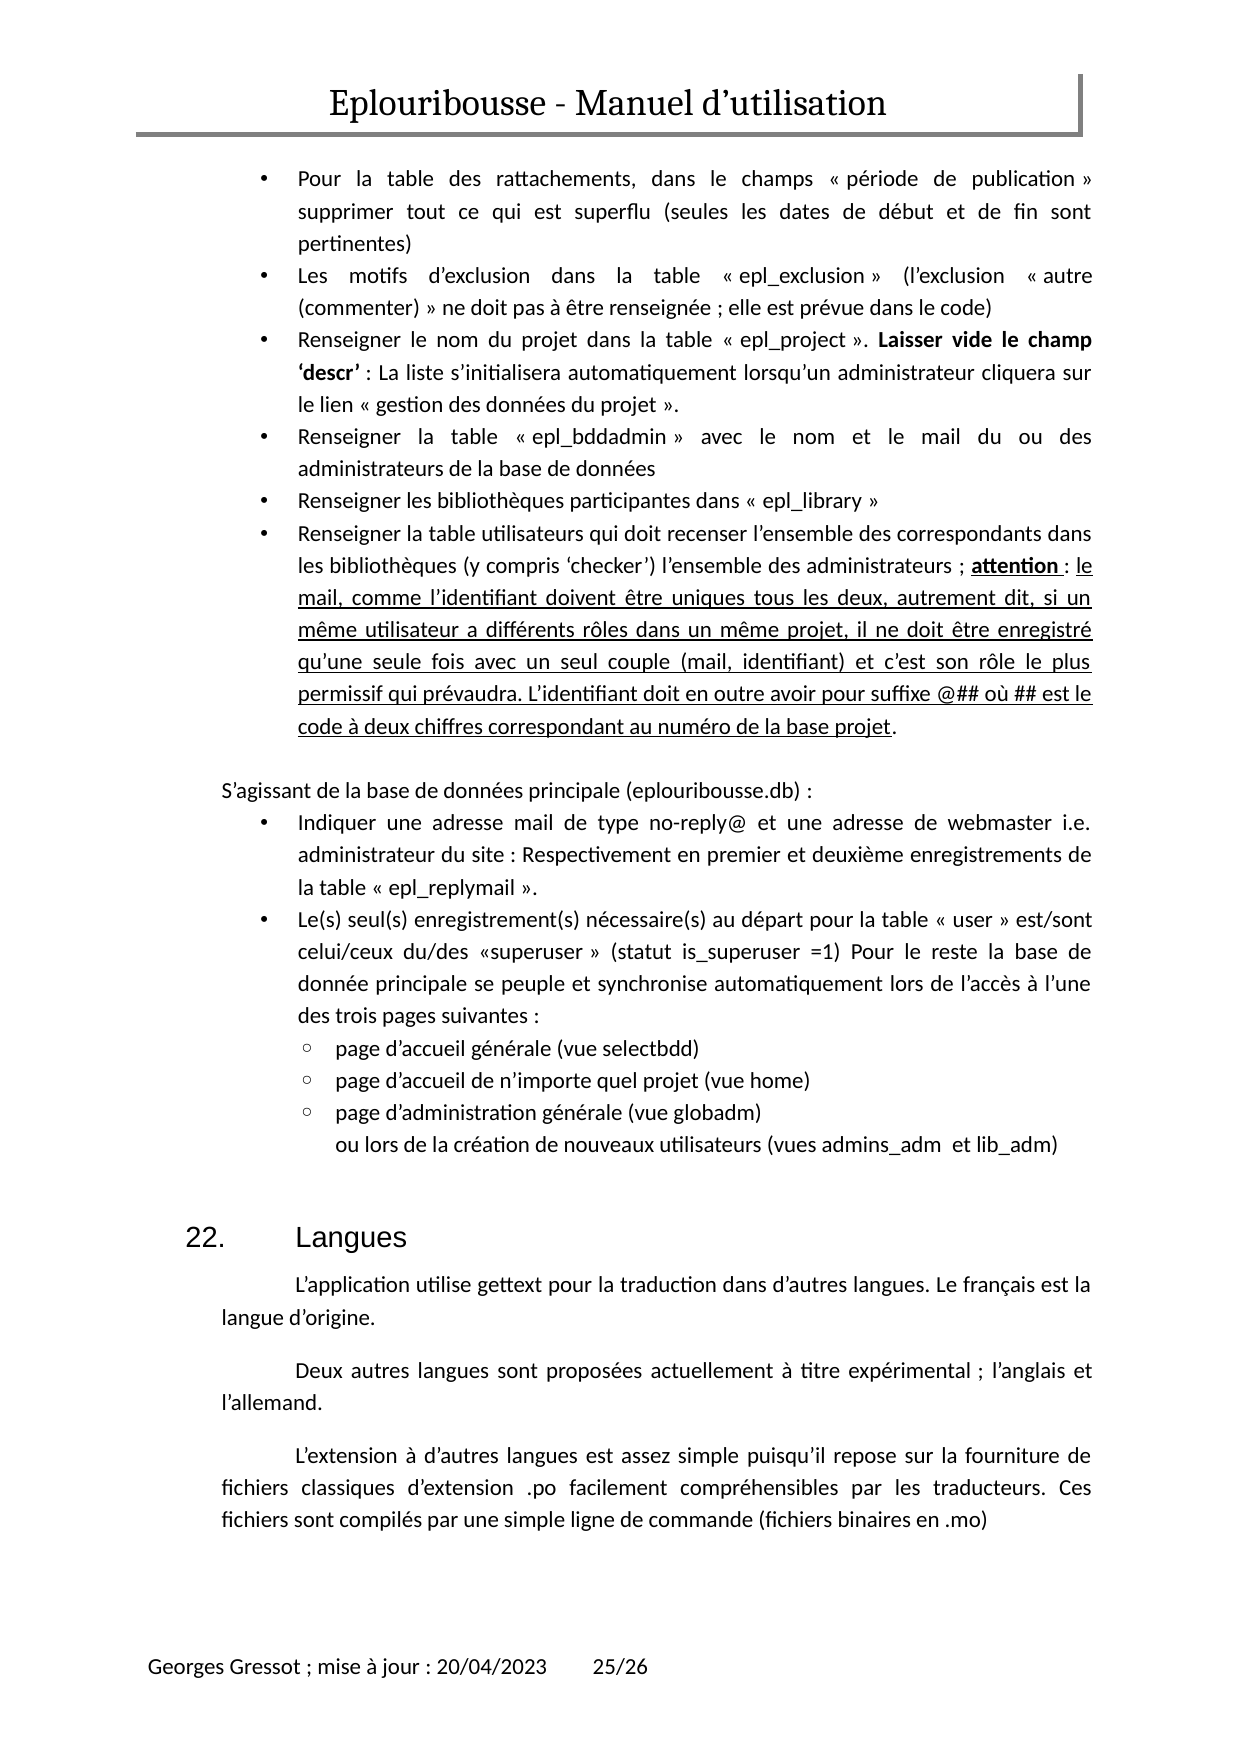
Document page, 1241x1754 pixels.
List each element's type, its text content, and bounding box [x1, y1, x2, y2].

text L’extension à d’autres langues est assez simple puisqu’il repose sur la fourniture de fichiers classiques d’extension .po facilement compréhensibles par les traducteurs. Ces fichiers sont compilés par une simple ligne de commande (fichiers binaires en .mo) [221, 1441, 1093, 1533]
list page d’accueil générale (vue selectbdd) [298, 1034, 1093, 1062]
text Deux autres langues sont proposées actuellement à titre expérimental ; l’anglais et l’allemand. [221, 1356, 1093, 1416]
list page d’accueil de n’importe quel projet (vue home) [298, 1066, 1093, 1094]
list Renseigner la table « epl_bddadmin » avec le nom et le mail du ou des administrateurs de la base de données [260, 422, 1093, 482]
subtitle Langues [185, 1219, 1093, 1253]
list Renseigner les bibliothèques participantes dans « epl_library » [260, 486, 1093, 514]
list page d’administration générale (vue globadm) [298, 1098, 1093, 1126]
list S’agissant de la base de données principale (eplouribousse.db) : [221, 776, 1093, 804]
text L’application utilise gettext pour la traduction dans d’autres langues. Le français est la langue d’origine. [221, 1271, 1093, 1331]
list ou lors de la création de nouveaux utilisateurs (vues admins_adm et lib_adm) [298, 1130, 1093, 1158]
list Le(s) seul(s) enregistrement(s) nécessaire(s) au départ pour la table « user » est/sont celui/ceux du/des «superuser » (statut is_superuser =1) Pour le reste la base de donnée principale se peuple et synchronise automatiquement lors de l’accès à l’une des trois pages suivantes : [260, 905, 1093, 1029]
list Les motifs d’exclusion dans la table « epl_exclusion » (l’exclusion « autre (commenter) » ne doit pas à être renseignée ; elle est prévue dans le code) [260, 261, 1093, 321]
list Renseigner le nom du projet dans la table « epl_project ». Laisser vide le champ ‘descr’ : La liste s’initialisera automatiquement lorsqu’un administrateur cliquera sur le lien « gestion des données du projet ». [260, 326, 1093, 418]
list Indiquer une adresse mail de type no-reply@ et une adresse de webmaster i.e. administrateur du site : Respectivement en premier et deuxième enregistrements de la table « epl_replymail ». [260, 808, 1093, 901]
list Renseigner la table utilisateurs qui doit recenser l’ensemble des correspondants dans les bibliothèques (y compris ‘checker’) l’ensemble des administrateurs ; attention : le mail, comme l’identifiant doivent être uniques tous les deux, autrement dit, si un même utilisateur a différents rôles dans un même projet, il ne doit être enregistré qu’une seule fois avec un seul couple (mail, identifiant) et c’est son rôle le plus permissif qui prévaudra. L’identifiant doit en outre avoir pour suffixe @## où ## est le code à deux chiffres correspondant au numéro de la base projet. [260, 519, 1093, 740]
list Pour la table des rattachements, dans le champs « période de publication » supprimer tout ce qui est superflu (seules les dates de début et de fin sont pertinentes) [260, 164, 1093, 257]
